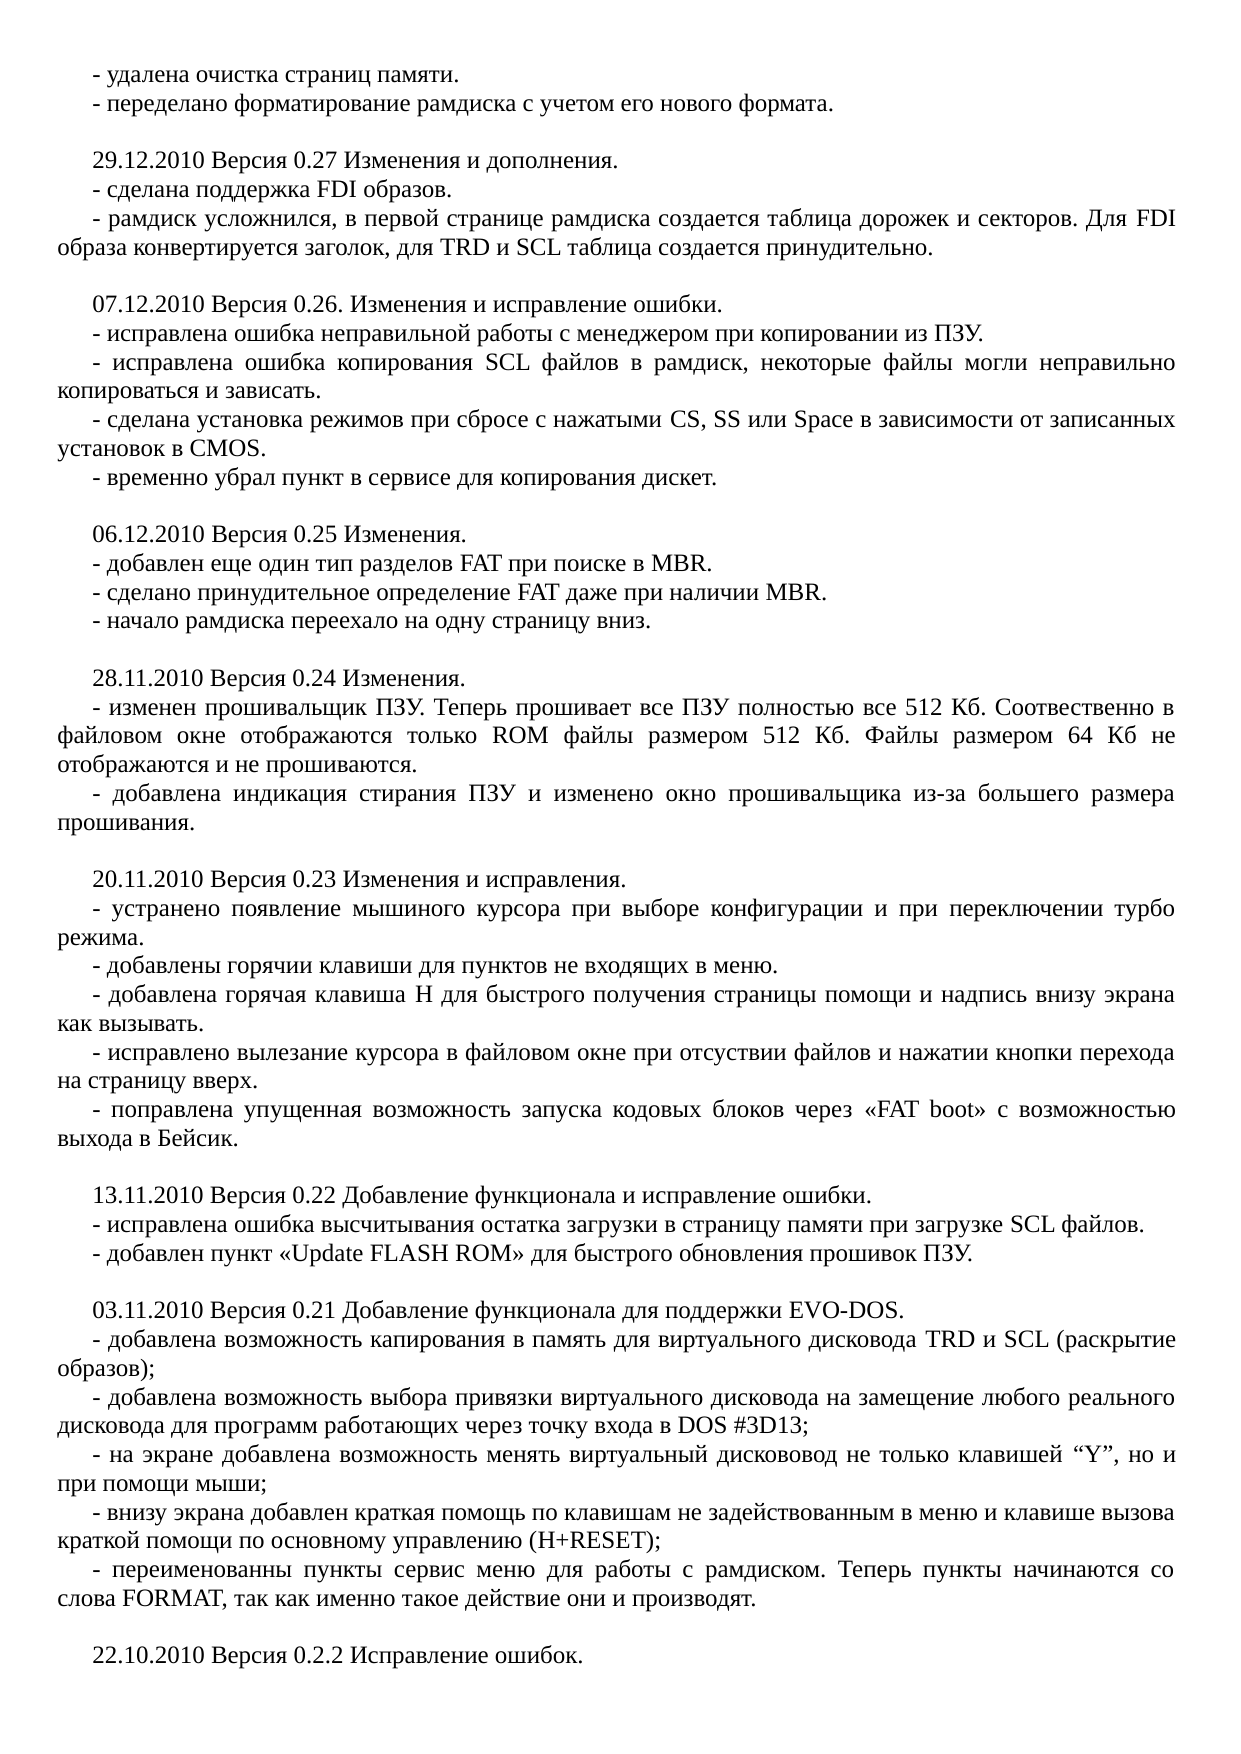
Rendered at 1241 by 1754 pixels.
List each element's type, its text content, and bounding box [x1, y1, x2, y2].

text - рамдиск усложнился, в первой странице рамдиска создается таблица дорожек и секторов. Для FDI образа конвертируется заголок, для TRD и SCL таблица создается принудительно. [57, 203, 1176, 261]
text - начало рамдиска переехало на одну страницу вниз. [57, 606, 1176, 634]
text - на экране добавлена возможность менять виртуальный дискововод не только клавишей “Y”, но и при помощи мыши; [57, 1439, 1176, 1497]
text 07.12.2010 Версия 0.26. Изменения и исправление ошибки. [57, 289, 1176, 318]
text - удалена очистка страниц памяти. [57, 59, 1176, 88]
text - временно убрал пункт в сервисе для копирования дискет. [57, 462, 1176, 491]
text - изменен прошивальщик ПЗУ. Теперь прошивает все ПЗУ полностью все 512 Кб. Соотвественно в файловом окне отображаются только ROM файлы размером 512 Кб. Файлы размером 64 Кб не отображаются и не прошиваются. [57, 692, 1176, 778]
text - переименованны пункты сервис меню для работы с рамдиском. Теперь пункты начинаются со слова FORMAT, так как именно такое действие они и производят. [57, 1554, 1176, 1612]
text - исправлено вылезание курсора в файловом окне при отсуствии файлов и нажатии кнопки перехода на страницу вверх. [57, 1037, 1176, 1094]
text - добавлены горячии клавиши для пунктов не входящих в меню. [57, 951, 1176, 979]
text 13.11.2010 Версия 0.22 Добавление функционала и исправление ошибки. [57, 1181, 1176, 1209]
text - добавлен пункт «Update FLASH ROM» для быстрого обновления прошивок ПЗУ. [57, 1238, 1176, 1267]
text 03.11.2010 Версия 0.21 Добавление функционала для поддержки EVO-DOS. [57, 1296, 1176, 1324]
text - сделана установка режимов при сбросе с нажатыми CS, SS или Space в зависимости от записанных установок в CMOS. [57, 404, 1176, 462]
text - сделана поддержка FDI образов. [57, 174, 1176, 203]
text 29.12.2010 Версия 0.27 Изменения и дополнения. [57, 146, 1176, 174]
text - внизу экрана добавлен краткая помощь по клавишам не задействованным в меню и клавише вызова краткой помощи по основному управлению (H+RESET); [57, 1497, 1176, 1554]
text - добавлена возможность капирования в память для виртуального дисковода TRD и SCL (раскрытие образов); [57, 1324, 1176, 1382]
text - поправлена упущенная возможность запуска кодовых блоков через «FAT boot» с возможностью выхода в Бейсик. [57, 1094, 1176, 1152]
text 22.10.2010 Версия 0.2.2 Исправление ошибок. [57, 1641, 1176, 1669]
text - сделано принудительное определение FAT даже при наличии MBR. [57, 577, 1176, 606]
text - исправлена ошибка неправильной работы с менеджером при копировании из ПЗУ. [57, 318, 1176, 347]
text - добавлена индикация стирания ПЗУ и изменено окно прошивальщика из-за большего размера прошивания. [57, 778, 1176, 836]
text 20.11.2010 Версия 0.23 Изменения и исправления. [57, 864, 1176, 893]
text - добавлена возможность выбора привязки виртуального дисковода на замещение любого реального дисковода для программ работающих через точку входа в DOS #3D13; [57, 1382, 1176, 1439]
text 06.12.2010 Версия 0.25 Изменения. [57, 519, 1176, 548]
text 28.11.2010 Версия 0.24 Изменения. [57, 663, 1176, 692]
text - добавлена горячая клавиша H для быстрого получения страницы помощи и надпись внизу экрана как вызывать. [57, 979, 1176, 1037]
text - устранено появление мышиного курсора при выборе конфигурации и при переключении турбо режима. [57, 893, 1176, 951]
text - исправлена ошибка высчитывания остатка загрузки в страницу памяти при загрузке SCL файлов. [57, 1209, 1176, 1238]
text - добавлен еще один тип разделов FAT при поиске в MBR. [57, 548, 1176, 577]
text - исправлена ошибка копирования SCL файлов в рамдиск, некоторые файлы могли неправильно копироваться и зависать. [57, 347, 1176, 404]
text - переделано форматирование рамдиска с учетом его нового формата. [57, 88, 1176, 117]
